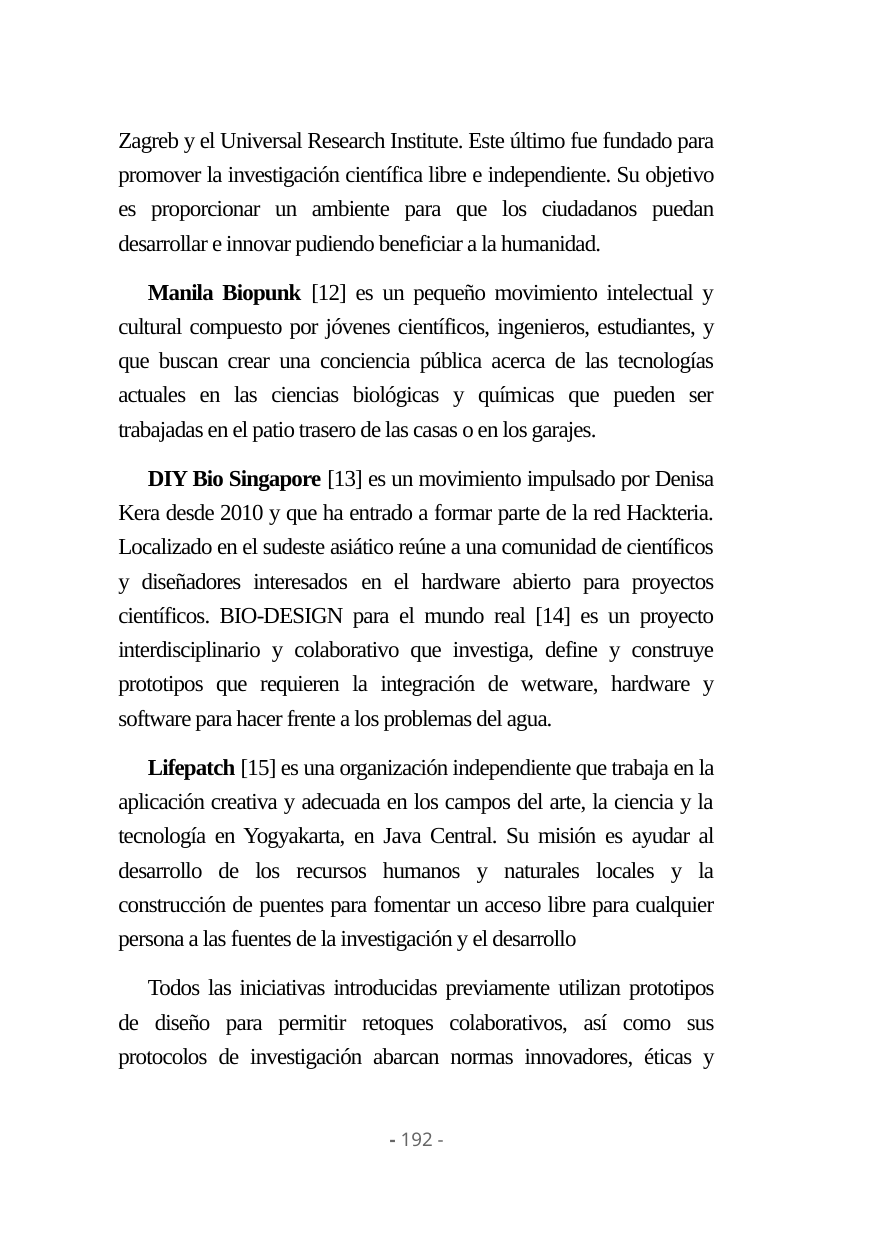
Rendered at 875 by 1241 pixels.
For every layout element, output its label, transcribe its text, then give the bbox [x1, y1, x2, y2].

text Manila Biopunk [12] es un pequeño movimiento intelectual y cultural compuesto por jóvenes científicos, ingenieros, estudiantes, y que buscan crear una conciencia pública acerca de las tecnologías actuales en las ciencias biológicas y químicas que pueden ser trabajadas en el patio trasero de las casas o en los garajes. [118, 273, 714, 444]
text Todos las iniciativas introducidas previamente utilizan prototipos de diseño para permitir retoques colaborativos, así como sus protocolos de investigación abarcan normas innovadores, éticas y [118, 968, 714, 1071]
text Lifepatch [15] es una organización independiente que trabaja en la aplicación creativa y adecuada en los campos del arte, la ciencia y la tecnología en Yogyakarta, en Java Central. Su misión es ayudar al desarrollo de los recursos humanos y naturales locales y la construcción de puentes para fomentar un acceso libre para cualquier persona a las fuentes de la investigación y el desarrollo [118, 748, 714, 953]
text DIY Bio Singapore [13] es un movimiento impulsado por Denisa Kera desde 2010 y que ha entrado a formar parte de la red Hackteria. Localizado en el sudeste asiático reúne a una comunidad de científicos y diseñadores interesados ​​en el hardware abierto para proyectos científicos. BIO-DESIGN para el mundo real [14] es un proyecto interdisciplinario y colaborativo que investiga, define y construye prototipos que requieren la integración de wetware, hardware y software para hacer frente a los problemas del agua. [118, 459, 714, 733]
text Zagreb y el Universal Research Institute. Este último fue fundado para promover la investigación científica libre e independiente. Su objetivo es proporcionar un ambiente para que los ciudadanos puedan desarrollar e innovar pudiendo beneficiar a la humanidad. [118, 121, 714, 258]
